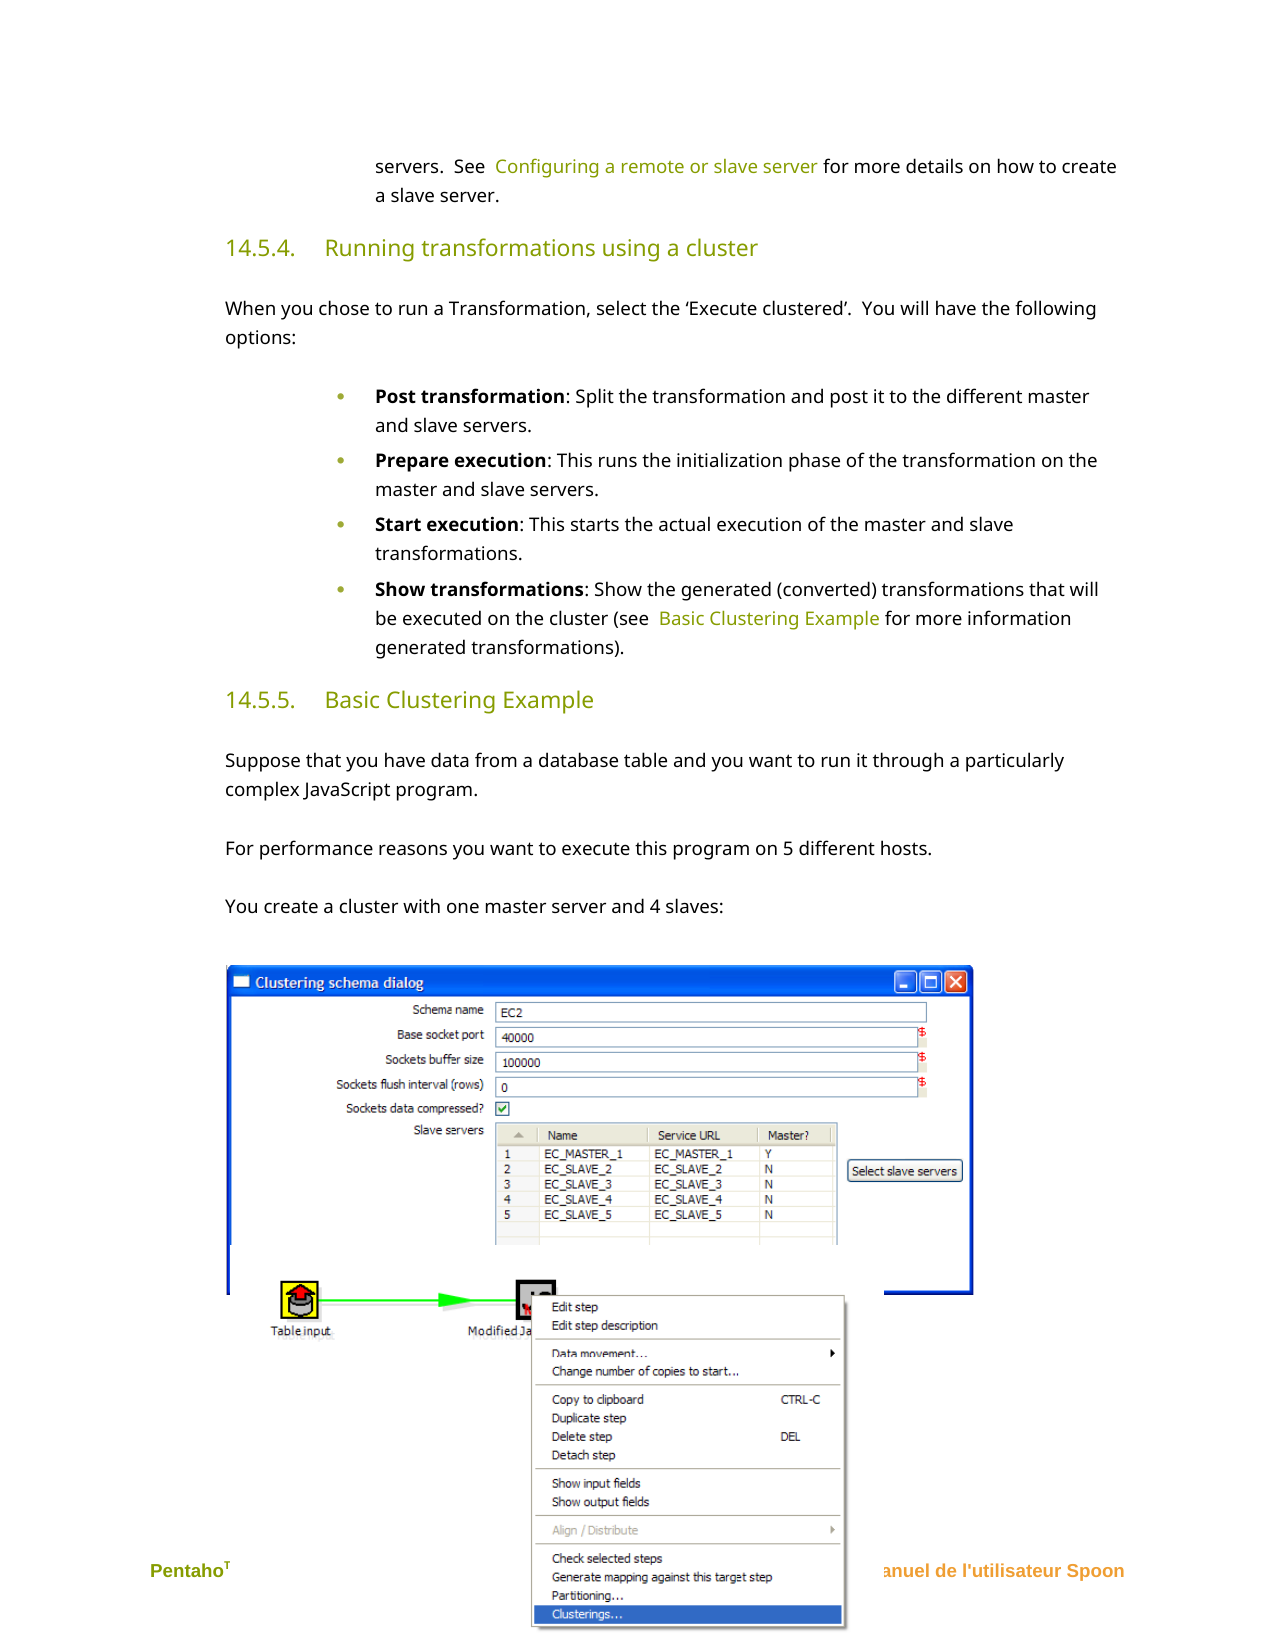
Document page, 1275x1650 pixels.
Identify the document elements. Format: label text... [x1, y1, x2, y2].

list servers. See Configuring a remote or slave server for more details on how to create a slave server. [337, 150, 1125, 208]
list Post transformation: Split the transformation and post it to the different master and slave servers. [337, 380, 1125, 438]
list Start execution: This starts the actual execution of the master and slave transformations. [337, 508, 1125, 567]
text You create a cluster with one master server and 4 slaves: [225, 890, 1125, 919]
list Prepare execution: This runs the initialization phase of the transformation on the master and slave servers. [337, 444, 1125, 502]
subtitle Basic Clustering Example [225, 685, 1125, 714]
text Suppose that you have data from a database table and you want to run it through a particularly complex JavaScript program. [225, 744, 1125, 802]
subtitle Running transformations using a cluster [225, 233, 1125, 262]
list Show transformations: Show the generated (converted) transformations that will be executed on the cluster (see Basic Clustering Example for more information generated transformations). [337, 573, 1125, 660]
text When you chose to run a Transformation, select the ‘Execute clustered’. You will have the following options: [225, 292, 1125, 350]
text For performance reasons you want to execute this program on 5 different hosts. [225, 832, 1125, 861]
